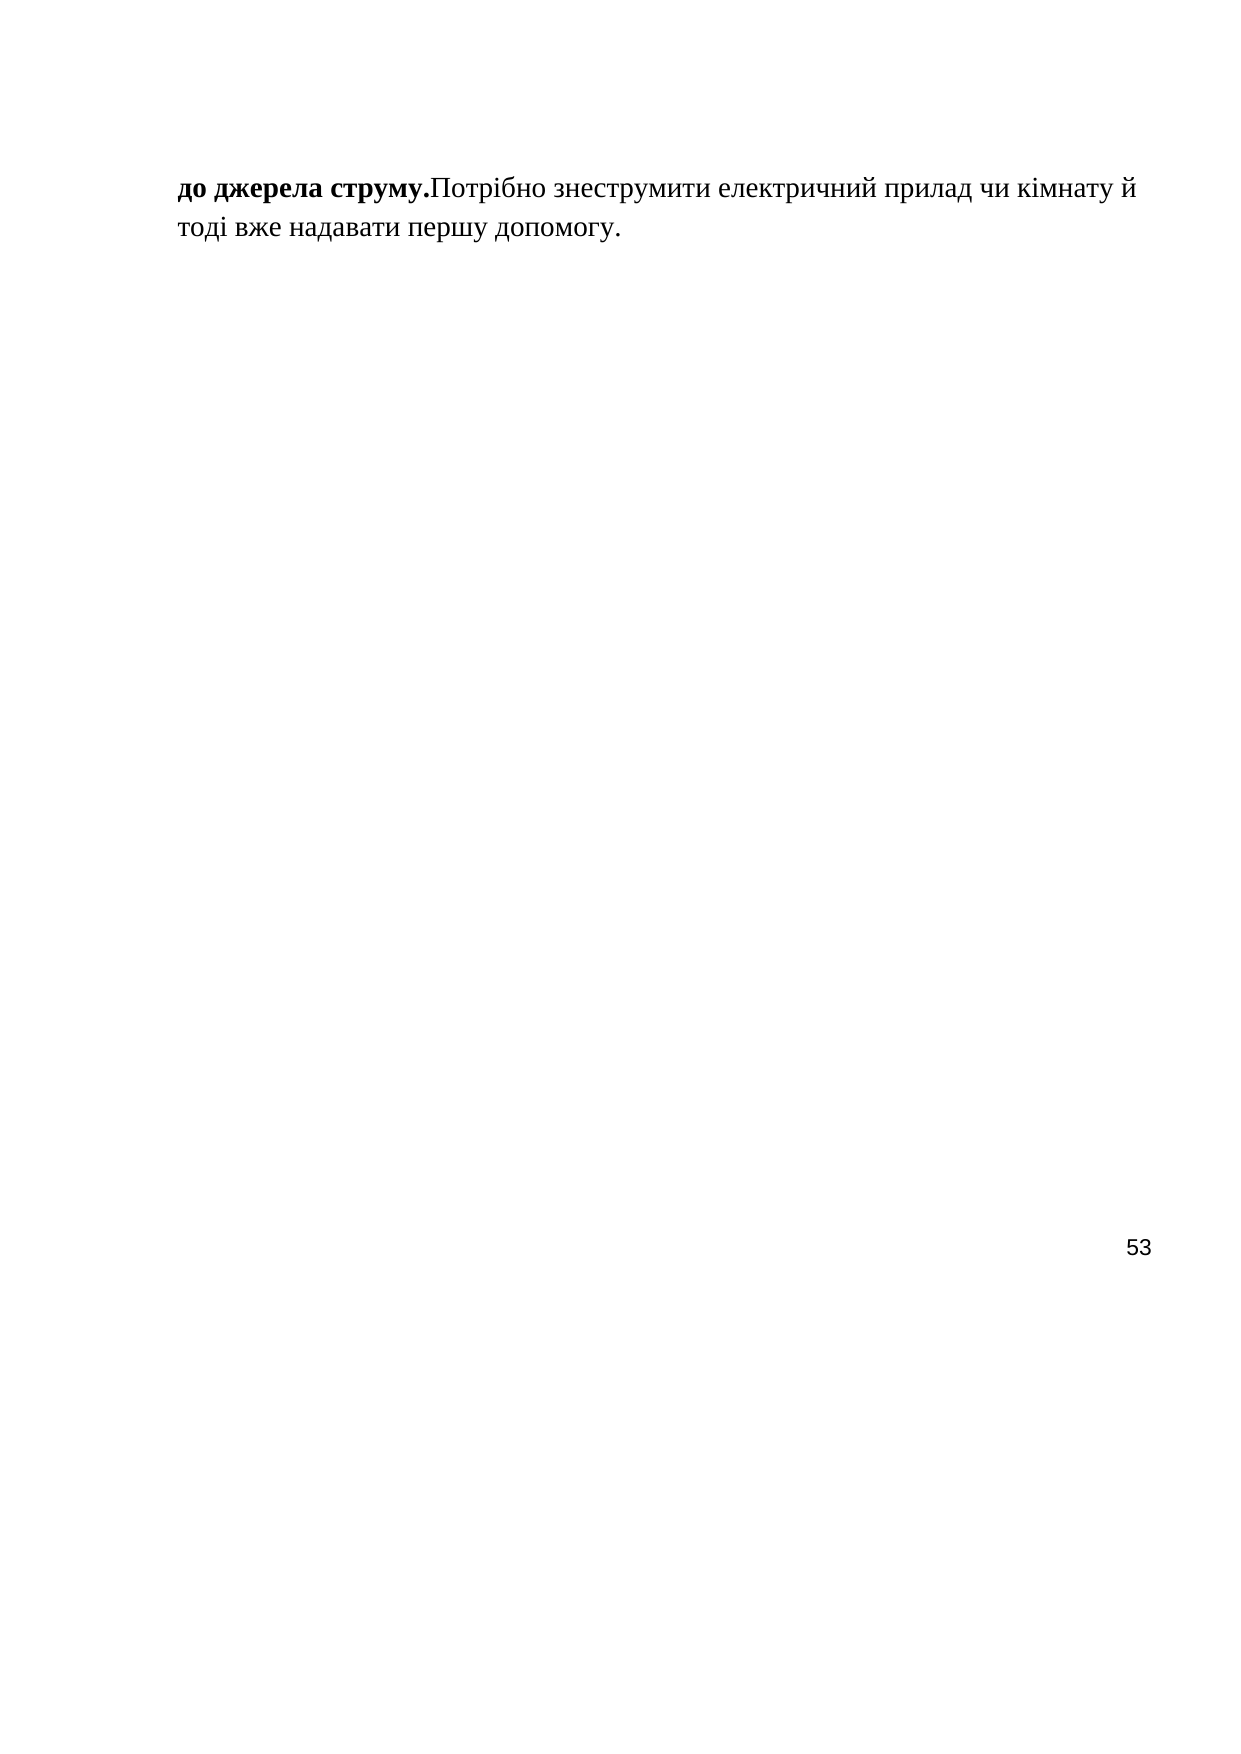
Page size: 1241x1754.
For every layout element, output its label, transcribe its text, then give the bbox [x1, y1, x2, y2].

list до джерела струму.Потрібно знеструмити електричний прилад чи кімнату й тоді вже надавати першу допомогу. [177, 171, 1152, 243]
